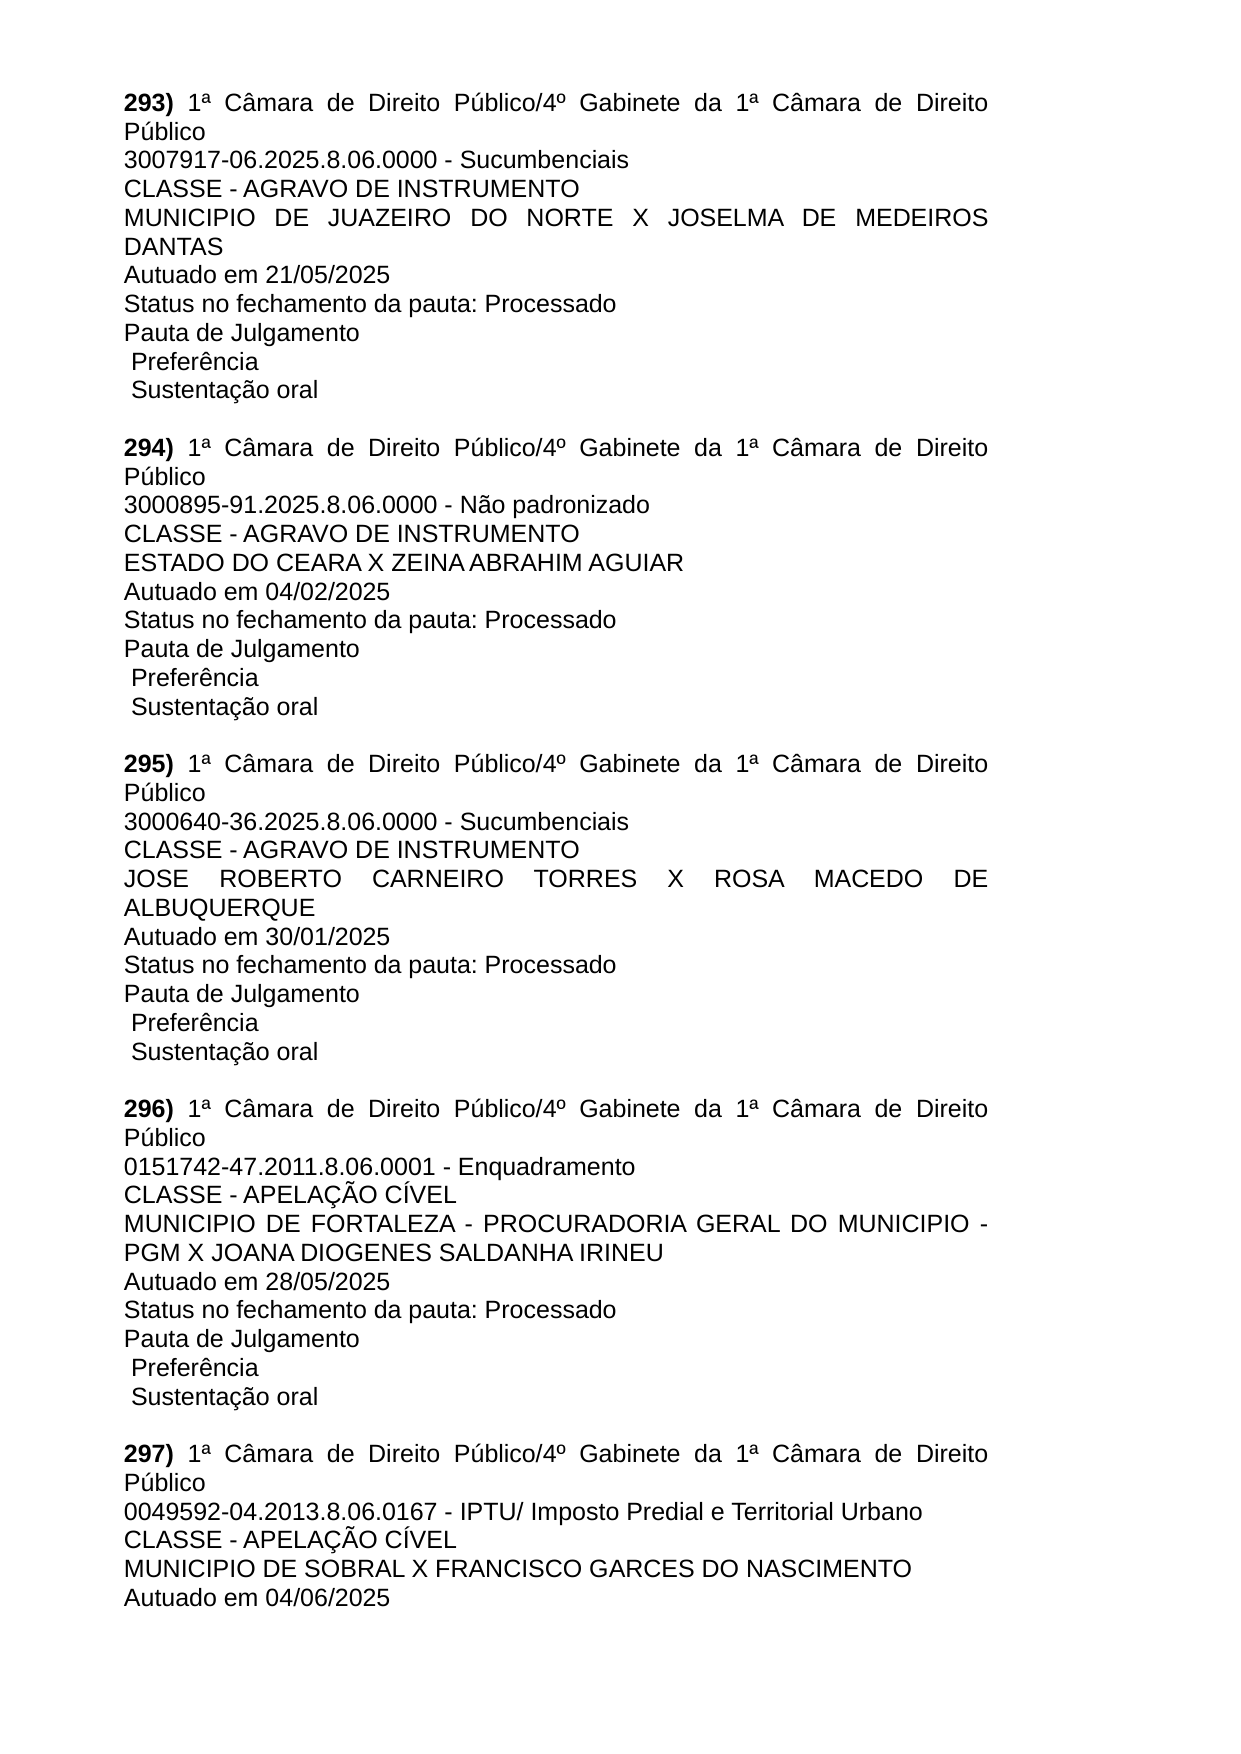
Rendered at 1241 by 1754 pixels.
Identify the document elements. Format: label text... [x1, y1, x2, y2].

text Pauta de Julgamento [124, 318, 989, 347]
text CLASSE - AGRAVO DE INSTRUMENTO [124, 519, 989, 548]
text CLASSE - APELAÇÃO CÍVEL [124, 1180, 989, 1209]
text 3000640-36.2025.8.06.0000 - Sucumbenciais [124, 807, 989, 835]
text 295) 1ª Câmara de Direito Público/4º Gabinete da 1ª Câmara de Direito Público [124, 749, 989, 807]
text 3000895-91.2025.8.06.0000 - Não padronizado [124, 490, 989, 519]
text 0049592-04.2013.8.06.0167 - IPTU/ Imposto Predial e Territorial Urbano [124, 1497, 989, 1525]
text Status no fechamento da pauta: Processado [124, 289, 989, 318]
text 0151742-47.2011.8.06.0001 - Enquadramento [124, 1152, 989, 1180]
text Pauta de Julgamento [124, 1324, 989, 1353]
text Sustentação oral [124, 1037, 989, 1065]
text Preferência [124, 1008, 989, 1037]
text CLASSE - AGRAVO DE INSTRUMENTO [124, 174, 989, 203]
text Sustentação oral [124, 692, 989, 720]
text Sustentação oral [124, 1382, 989, 1410]
text 296) 1ª Câmara de Direito Público/4º Gabinete da 1ª Câmara de Direito Público [124, 1094, 989, 1152]
text CLASSE - AGRAVO DE INSTRUMENTO [124, 835, 989, 864]
text MUNICIPIO DE JUAZEIRO DO NORTE X JOSELMA DE MEDEIROS DANTAS [124, 203, 989, 260]
text 294) 1ª Câmara de Direito Público/4º Gabinete da 1ª Câmara de Direito Público [124, 433, 989, 490]
text ESTADO DO CEARA X ZEINA ABRAHIM AGUIAR [124, 548, 989, 577]
text Autuado em 04/06/2025 [124, 1583, 989, 1612]
text Status no fechamento da pauta: Processado [124, 950, 989, 979]
text MUNICIPIO DE FORTALEZA - PROCURADORIA GERAL DO MUNICIPIO - PGM X JOANA DIOGENES SALDANHA IRINEU [124, 1209, 989, 1267]
text CLASSE - APELAÇÃO CÍVEL [124, 1525, 989, 1554]
text Preferência [124, 347, 989, 375]
text Status no fechamento da pauta: Processado [124, 1295, 989, 1324]
text 297) 1ª Câmara de Direito Público/4º Gabinete da 1ª Câmara de Direito Público [124, 1439, 989, 1497]
text 3007917-06.2025.8.06.0000 - Sucumbenciais [124, 145, 989, 174]
text JOSE ROBERTO CARNEIRO TORRES X ROSA MACEDO DE ALBUQUERQUE [124, 864, 989, 922]
text Autuado em 21/05/2025 [124, 260, 989, 289]
text Status no fechamento da pauta: Processado [124, 605, 989, 634]
text Autuado em 28/05/2025 [124, 1267, 989, 1295]
text MUNICIPIO DE SOBRAL X FRANCISCO GARCES DO NASCIMENTO [124, 1554, 989, 1583]
text Autuado em 04/02/2025 [124, 577, 989, 605]
text 293) 1ª Câmara de Direito Público/4º Gabinete da 1ª Câmara de Direito Público [124, 88, 989, 145]
text Pauta de Julgamento [124, 979, 989, 1008]
text Pauta de Julgamento [124, 634, 989, 663]
text Autuado em 30/01/2025 [124, 922, 989, 950]
text Preferência [124, 1353, 989, 1382]
text Sustentação oral [124, 375, 989, 404]
text Preferência [124, 663, 989, 692]
